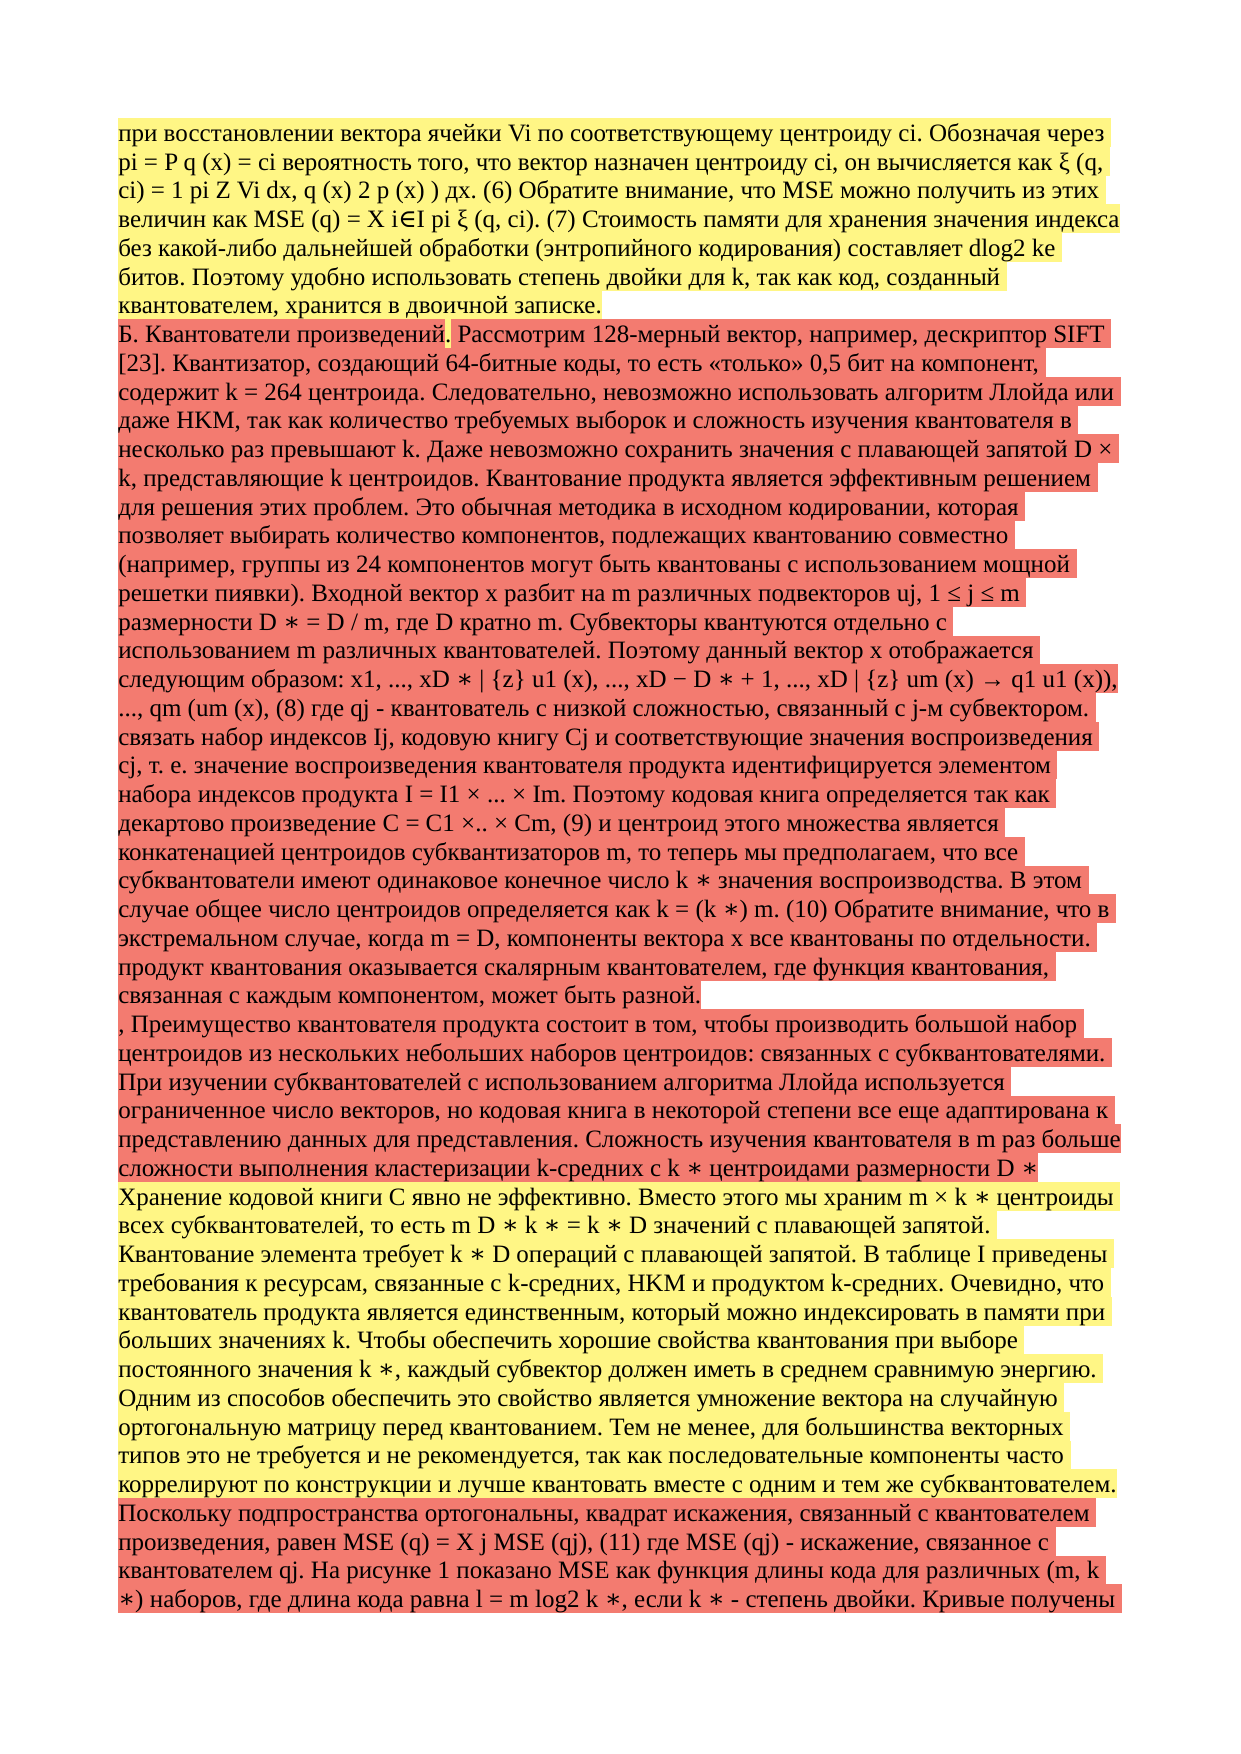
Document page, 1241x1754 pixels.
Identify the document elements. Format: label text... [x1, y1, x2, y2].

text Б. Квантователи произведений. Рассмотрим 128-мерный вектор, например, дескриптор SIFT [23]. Квантизатор, создающий 64-битные коды, то есть «только» 0,5 бит на компонент, содержит k = 264 центроида. Следовательно, невозможно использовать алгоритм Ллойда или даже HKM, так как количество требуемых выборок и сложность изучения квантователя в несколько раз превышают k. Даже невозможно сохранить значения с плавающей запятой D × k, представляющие k центроидов. Квантование продукта является эффективным решением для решения этих проблем. Это обычная методика в исходном кодировании, которая позволяет выбирать количество компонентов, подлежащих квантованию совместно (например, группы из 24 компонентов могут быть квантованы с использованием мощной решетки пиявки). Входной вектор x разбит на m различных подвекторов uj, 1 ≤ j ≤ m размерности D ∗ = D / m, где D кратно m. Субвекторы квантуются отдельно с использованием m различных квантователей. Поэтому данный вектор x отображается следующим образом: x1, ..., xD ∗ | {z} u1 (x), ..., xD − D ∗ + 1, ..., xD | {z} um (x) → q1 u1 (x)), ..., qm (um (x), (8) где qj - квантователь с низкой сложностью, связанный с j-м субвектором. связать набор индексов Ij, кодовую книгу Cj и соответствующие значения воспроизведения cj, т. е. значение воспроизведения квантователя продукта идентифицируется элементом набора индексов продукта I = I1 × ... × Im. Поэтому кодовая книга определяется так как декартово произведение C = C1 ×.. × Cm, (9) и центроид этого множества является конкатенацией центроидов субквантизаторов m, то теперь мы предполагаем, что все субквантователи имеют одинаковое конечное число k ∗ значения воспроизводства. В этом случае общее число центроидов определяется как k = (k ∗) m. (10) Обратите внимание, что в экстремальном случае, когда m = D, компоненты вектора x все квантованы по отдельности. продукт квантования оказывается скалярным квантователем, где функция квантования, связанная с каждым компонентом, может быть разной. [118, 319, 1122, 1009]
text , Преимущество квантователя продукта состоит в том, чтобы производить большой набор центроидов из нескольких небольших наборов центроидов: связанных с субквантователями. При изучении субквантователей с использованием алгоритма Ллойда используется ограниченное число векторов, но кодовая книга в некоторой степени все еще адаптирована к представлению данных для представления. Сложность изучения квантователя в m раз больше сложности выполнения кластеризации k-средних с k ∗ центроидами размерности D ∗ [118, 1009, 1122, 1182]
text Хранение кодовой книги C явно не эффективно. Вместо этого мы храним m × k ∗ центроиды всех субквантователей, то есть m D ∗ k ∗ = k ∗ D значений с плавающей запятой. Квантование элемента требует k ∗ D операций с плавающей запятой. В таблице I приведены требования к ресурсам, связанные с k-средних, HKM и продуктом k-средних. Очевидно, что квантователь продукта является единственным, который можно индексировать в памяти при больших значениях k. Чтобы обеспечить хорошие свойства квантования при выборе постоянного значения k ∗, каждый субвектор должен иметь в среднем сравнимую энергию. Одним из способов обеспечить это свойство является умножение вектора на случайную ортогональную матрицу перед квантованием. Тем не менее, для большинства векторных типов это не требуется и не рекомендуется, так как последовательные компоненты часто коррелируют по конструкции и лучше квантовать вместе с одним и тем же субквантователем. Поскольку подпространства ортогональны, квадрат искажения, связанный с квантователем произведения, равен MSE (q) = X j MSE (qj), (11) где MSE (qj) - искажение, связанное с квантователем qj. На рисунке 1 показано MSE как функция длины кода для различных (m, k ∗) наборов, где длина кода равна l = m log2 k ∗, если k ∗ - степень двойки. Кривые получены [118, 1182, 1122, 1613]
text при восстановлении вектора ячейки Vi по соответствующему центроиду ci. Обозначая через pi = P q (x) = ci вероятность того, что вектор назначен центроиду ci, он вычисляется как ξ (q, ci) = 1 pi Z Vi dx, q (x) 2 p (x) ) дх. (6) Обратите внимание, что MSE можно получить из этих величин как MSE (q) = X i∈I pi ξ (q, ci). (7) Стоимость памяти для хранения значения индекса без какой-либо дальнейшей обработки (энтропийного кодирования) составляет dlog2 ke битов. Поэтому удобно использовать степень двойки для k, так как код, созданный квантователем, хранится в двоичной записке. [118, 118, 1122, 319]
